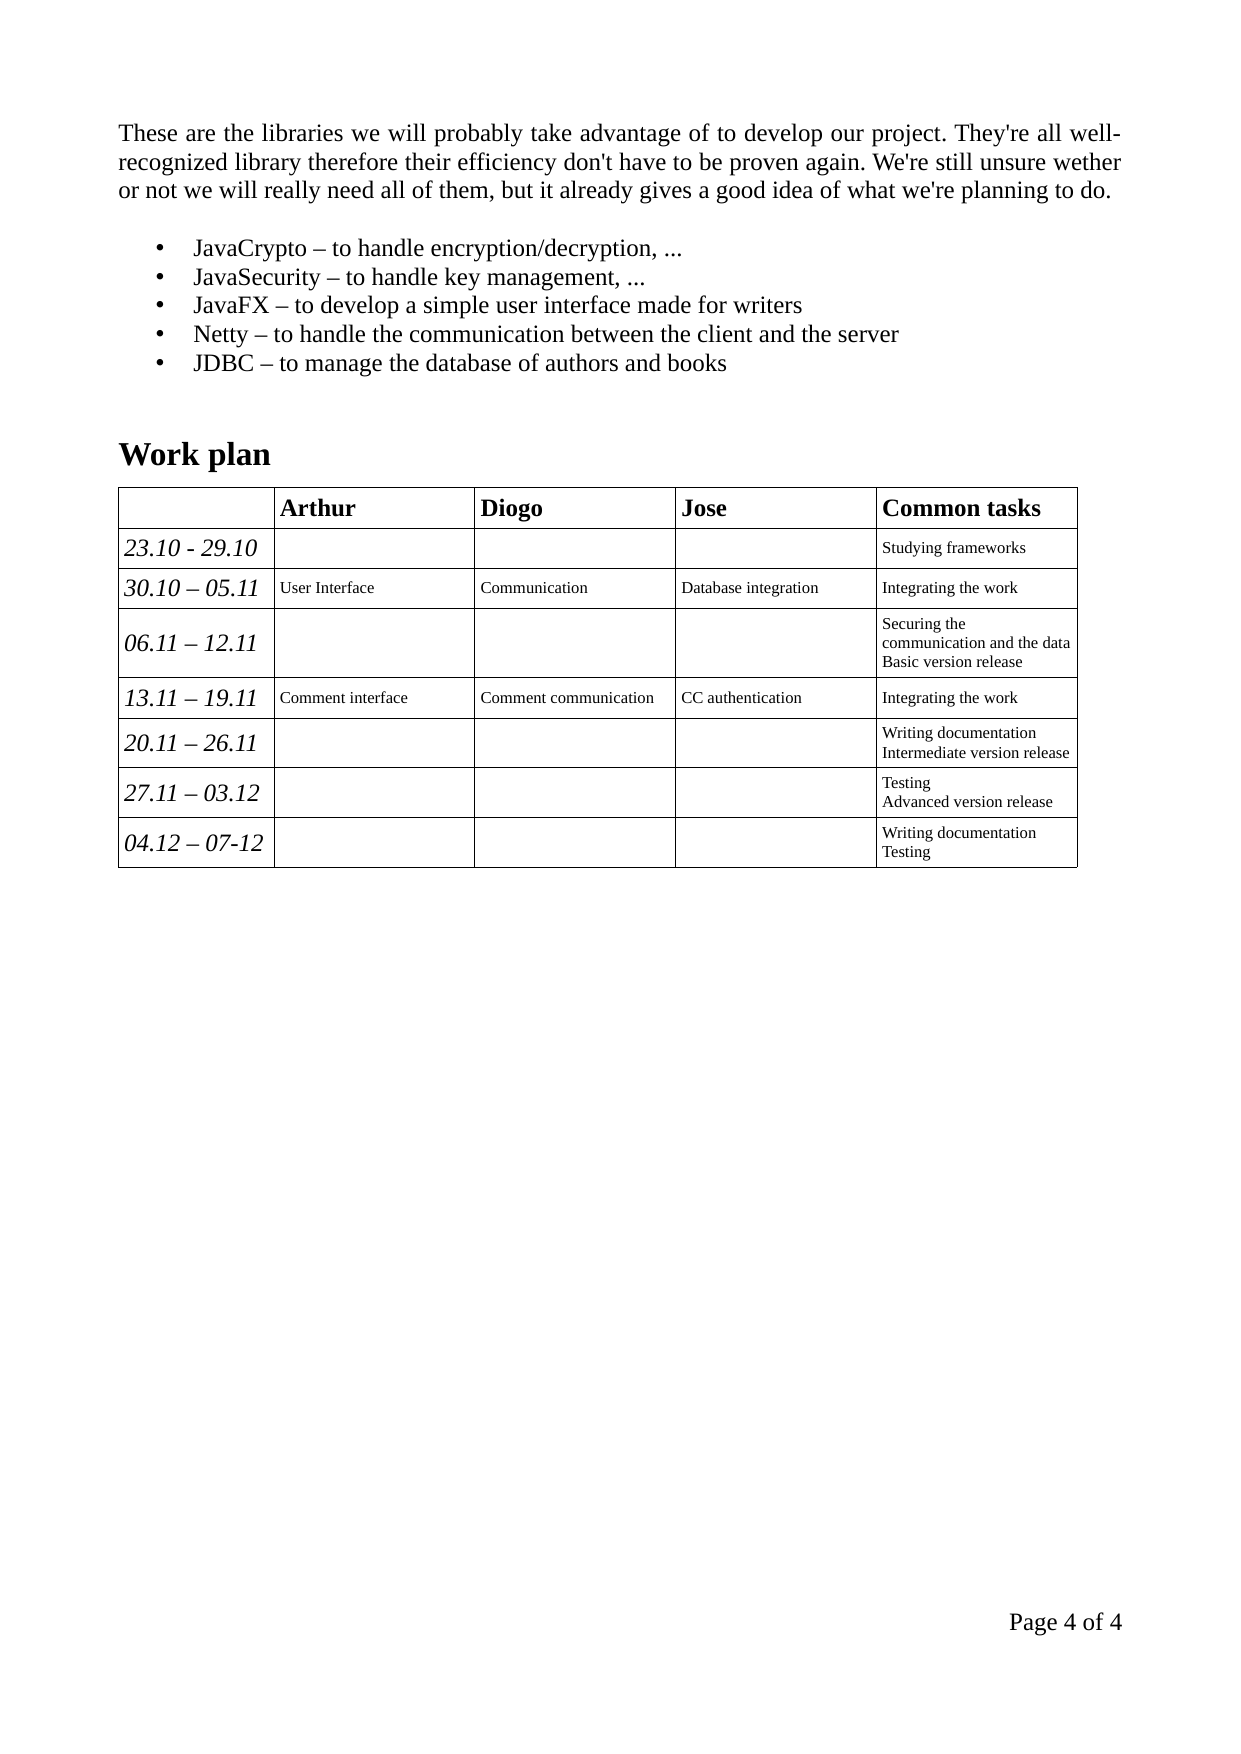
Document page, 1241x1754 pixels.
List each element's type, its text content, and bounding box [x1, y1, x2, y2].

table_cell Writing documentation Intermediate version release [877, 719, 1077, 767]
table_cell [475, 818, 675, 867]
text These are the libraries we will probably take advantage of to develop our project. They're all well-recognized library therefore their efficiency don't have to be proven again. We're still unsure wether or not we will really need all of them, but it already gives a good idea of what we're planning to do. [118, 118, 1122, 204]
table_cell Database integration [676, 569, 876, 608]
list JavaFX – to develop a simple user interface made for writers [156, 291, 1122, 319]
table_cell [275, 609, 474, 677]
table_cell [676, 818, 876, 867]
table_cell [275, 818, 474, 867]
table_header Diogo [475, 488, 675, 527]
table_header Jose [676, 488, 876, 527]
table_cell Studying frameworks [877, 529, 1077, 568]
table_cell 13.11 – 19.11 [119, 678, 274, 717]
text Work plan [118, 434, 1122, 473]
table_cell [676, 719, 876, 767]
table_cell [475, 529, 675, 568]
table_cell [475, 768, 675, 817]
table_cell [275, 719, 474, 767]
table_cell 04.12 – 07-12 [119, 818, 274, 867]
table_cell [275, 529, 474, 568]
table_header Common tasks [877, 488, 1077, 527]
table_cell Writing documentation Testing [877, 818, 1077, 867]
table_cell 23.10 - 29.10 [119, 529, 274, 568]
list Netty – to handle the communication between the client and the server [156, 319, 1122, 348]
table_cell [475, 609, 675, 677]
table_header Arthur [275, 488, 474, 527]
list JavaCrypto – to handle encryption/decryption, ... [156, 233, 1122, 262]
table_cell Securing the communication and the data Basic version release [877, 609, 1077, 677]
table_cell Comment communication [475, 678, 675, 717]
list JavaSecurity – to handle key management, ... [156, 262, 1122, 291]
table_header [119, 488, 274, 527]
table_cell [475, 719, 675, 767]
table_cell Comment interface [275, 678, 474, 717]
table_cell 06.11 – 12.11 [119, 609, 274, 677]
table_cell Testing Advanced version release [877, 768, 1077, 817]
table_cell [676, 768, 876, 817]
table_cell [275, 768, 474, 817]
table_cell Integrating the work [877, 569, 1077, 608]
table_cell CC authentication [676, 678, 876, 717]
table_cell [676, 609, 876, 677]
table_cell 30.10 – 05.11 [119, 569, 274, 608]
table_cell Communication [475, 569, 675, 608]
table_cell User Interface [275, 569, 474, 608]
list JDBC – to manage the database of authors and books [156, 348, 1122, 377]
table_cell 20.11 – 26.11 [119, 719, 274, 767]
table_cell 27.11 – 03.12 [119, 768, 274, 817]
table_cell [676, 529, 876, 568]
table_cell Integrating the work [877, 678, 1077, 717]
